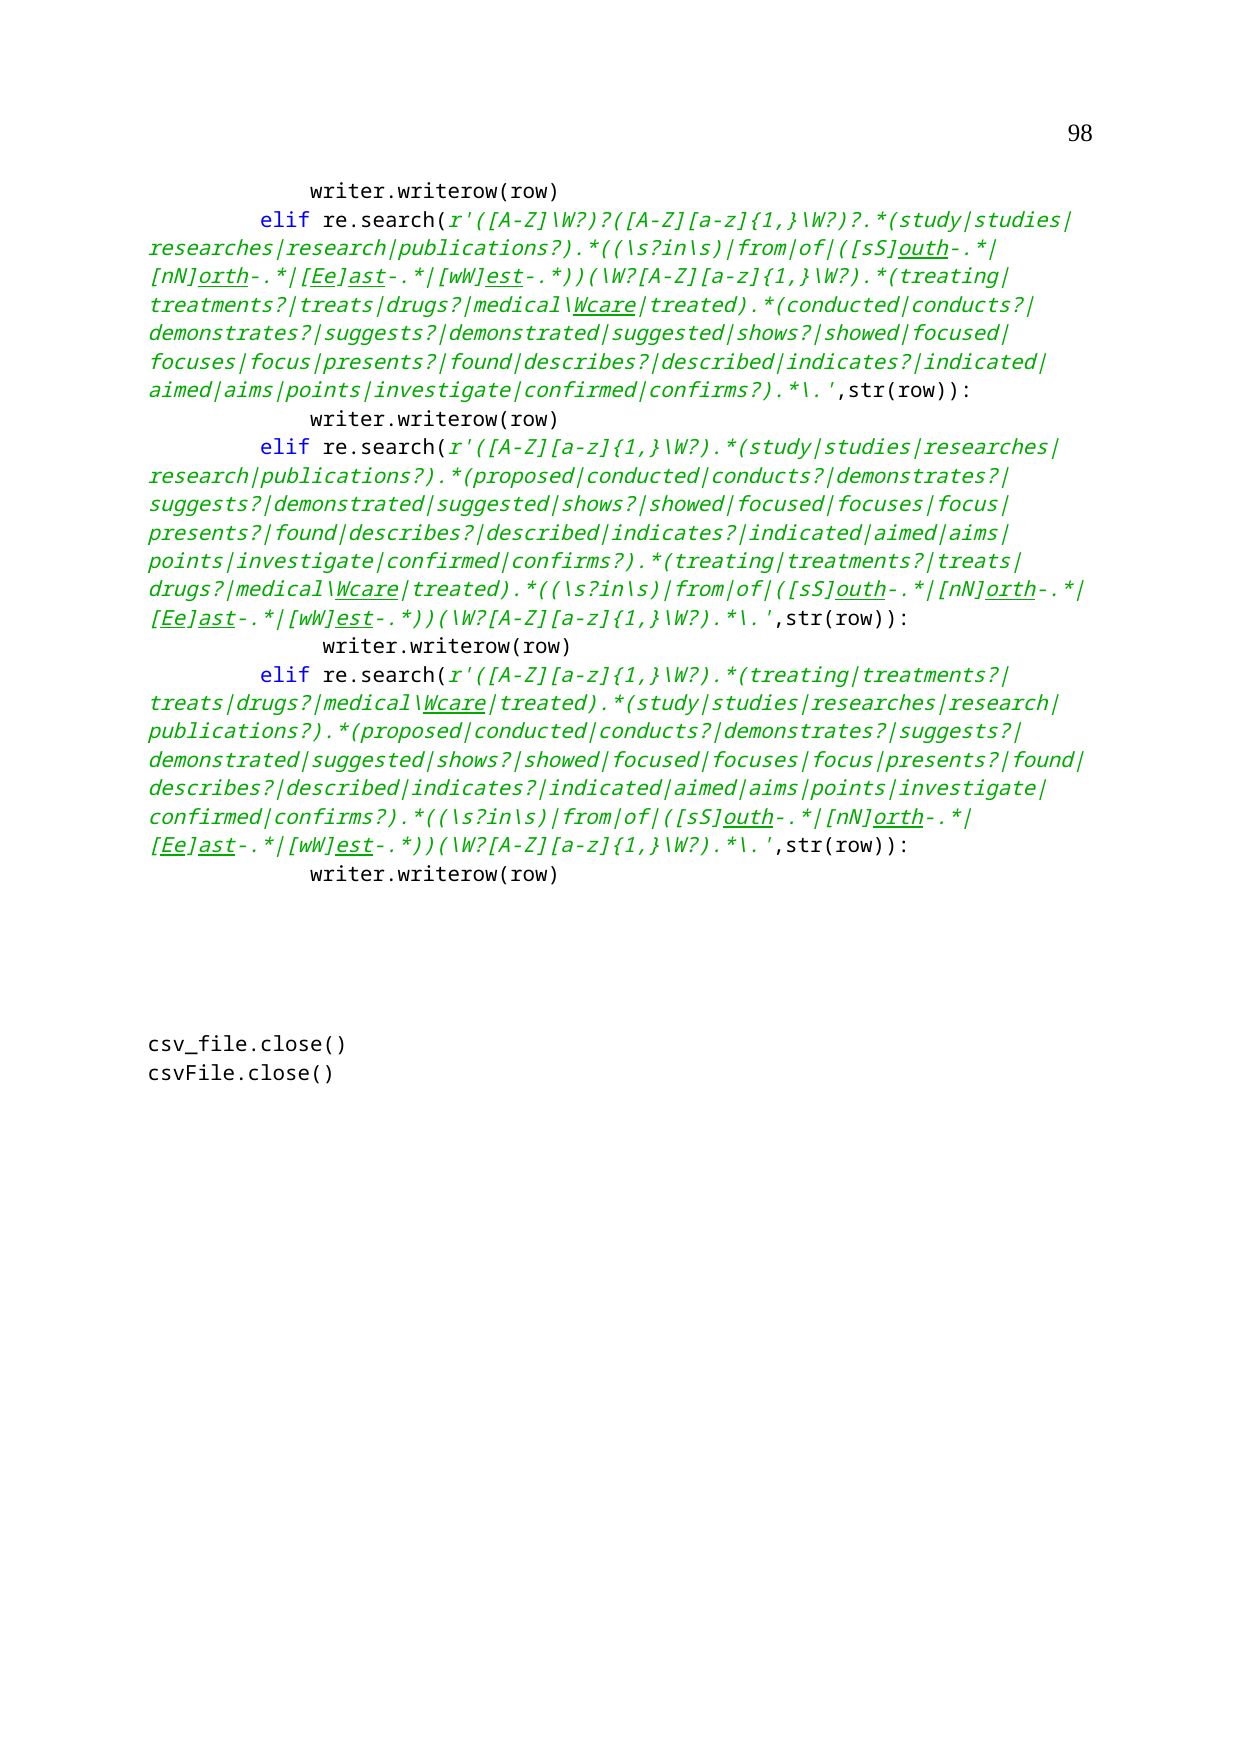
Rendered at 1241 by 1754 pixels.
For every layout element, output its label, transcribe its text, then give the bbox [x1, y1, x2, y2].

text elif re.search(r'([A-Z][a-z]{1,}\W?).*(treating|treatments?|treats|drugs?|medical\Wcare|treated).*(study|studies|researches|research|publications?).*(proposed|conducted|conducts?|demonstrates?|suggests?|demonstrated|suggested|shows?|showed|focused|focuses|focus|presents?|found|describes?|described|indicates?|indicated|aimed|aims|points|investigate|confirmed|confirms?).*((\s?in\s)|from|of|([sS]outh-.*|[nN]orth-.*|[Ee]ast-.*|[wW]est-.*))(\W?[A-Z][a-z]{1,}\W?).*\.',str(row)): [147, 660, 1092, 859]
text writer.writerow(row) [147, 859, 1092, 887]
text csv_file.close() [147, 1029, 1092, 1058]
text writer.writerow(row) [147, 404, 1092, 432]
text csvFile.close() [147, 1058, 1092, 1086]
text elif re.search(r'([A-Z]\W?)?([A-Z][a-z]{1,}\W?)?.*(study|studies|researches|research|publications?).*((\s?in\s)|from|of|([sS]outh-.*|[nN]orth-.*|[Ee]ast-.*|[wW]est-.*))(\W?[A-Z][a-z]{1,}\W?).*(treating|treatments?|treats|drugs?|medical\Wcare|treated).*(conducted|conducts?|demonstrates?|suggests?|demonstrated|suggested|shows?|showed|focused|focuses|focus|presents?|found|describes?|described|indicates?|indicated|aimed|aims|points|investigate|confirmed|confirms?).*\.',str(row)): [147, 205, 1092, 404]
text writer.writerow(row) [147, 631, 1092, 660]
text elif re.search(r'([A-Z][a-z]{1,}\W?).*(study|studies|researches|research|publications?).*(proposed|conducted|conducts?|demonstrates?|suggests?|demonstrated|suggested|shows?|showed|focused|focuses|focus|presents?|found|describes?|described|indicates?|indicated|aimed|aims|points|investigate|confirmed|confirms?).*(treating|treatments?|treats|drugs?|medical\Wcare|treated).*((\s?in\s)|from|of|([sS]outh-.*|[nN]orth-.*|[Ee]ast-.*|[wW]est-.*))(\W?[A-Z][a-z]{1,}\W?).*\.',str(row)): [147, 432, 1092, 631]
text writer.writerow(row) [147, 176, 1092, 205]
